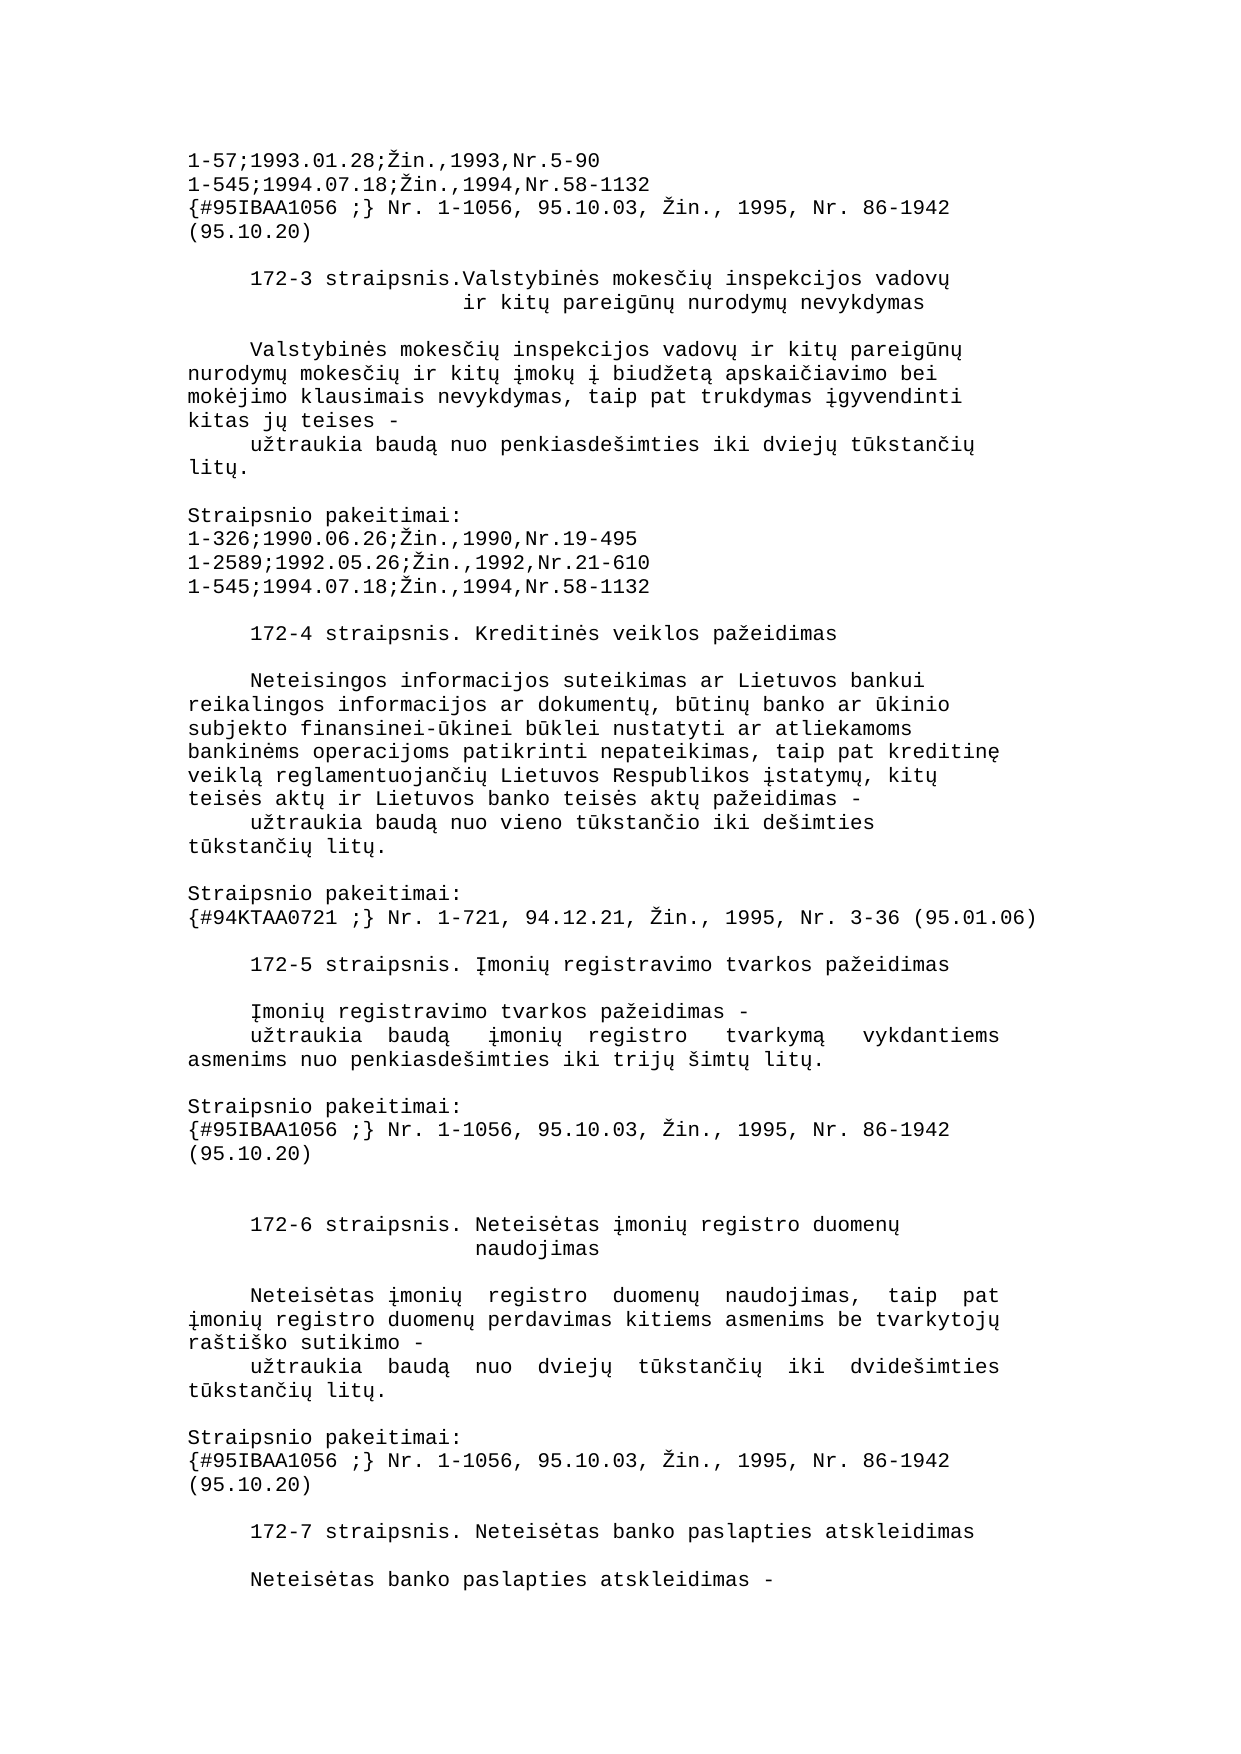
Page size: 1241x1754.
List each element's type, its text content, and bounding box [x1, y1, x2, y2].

text 1-545;1994.07.18;Žin.,1994,Nr.58-1132 [187, 174, 1053, 197]
text {#95IBAA1056 ;} Nr. 1-1056, 95.10.03, Žin., 1995, Nr. 86-1942 (95.10.20) [187, 197, 1053, 244]
text 1-545;1994.07.18;Žin.,1994,Nr.58-1132 [187, 576, 1053, 599]
text tūkstančių litų. [187, 1379, 1053, 1403]
text užtraukia baudą nuo penkiasdešimties iki dviejų tūkstančių [187, 434, 1053, 457]
text Straipsnio pakeitimai: [187, 1427, 1053, 1451]
text {#95IBAA1056 ;} Nr. 1-1056, 95.10.03, Žin., 1995, Nr. 86-1942 (95.10.20) [187, 1119, 1053, 1167]
text teisės aktų ir Lietuvos banko teisės aktų pažeidimas - [187, 788, 1053, 812]
text 172-6 straipsnis. Neteisėtas įmonių registro duomenų [187, 1214, 1053, 1238]
text 172-4 straipsnis. Kreditinės veiklos pažeidimas [187, 623, 1053, 647]
text 172-5 straipsnis. Įmonių registravimo tvarkos pažeidimas [187, 954, 1053, 978]
text Straipsnio pakeitimai: [187, 1096, 1053, 1119]
text užtraukia baudą įmonių registro tvarkymą vykdantiems [187, 1025, 1053, 1048]
text įmonių registro duomenų perdavimas kitiems asmenims be tvarkytojų [187, 1309, 1053, 1332]
text Straipsnio pakeitimai: [187, 505, 1053, 528]
text 172-3 straipsnis.Valstybinės mokesčių inspekcijos vadovų [187, 268, 1053, 292]
text veiklą reglamentuojančių Lietuvos Respublikos įstatymų, kitų [187, 765, 1053, 788]
text 1-326;1990.06.26;Žin.,1990,Nr.19-495 [187, 528, 1053, 552]
text asmenims nuo penkiasdešimties iki trijų šimtų litų. [187, 1048, 1053, 1072]
text 172-7 straipsnis. Neteisėtas banko paslapties atskleidimas [187, 1521, 1053, 1545]
text kitas jų teises - [187, 410, 1053, 434]
text bankinėms operacijoms patikrinti nepateikimas, taip pat kreditinę [187, 741, 1053, 765]
text nurodymų mokesčių ir kitų įmokų į biudžetą apskaičiavimo bei [187, 363, 1053, 386]
text užtraukia baudą nuo vieno tūkstančio iki dešimties [187, 812, 1053, 836]
text mokėjimo klausimais nevykdymas, taip pat trukdymas įgyvendinti [187, 386, 1053, 410]
text Neteisingos informacijos suteikimas ar Lietuvos bankui [187, 670, 1053, 694]
text litų. [187, 457, 1053, 481]
text ir kitų pareigūnų nurodymų nevykdymas [187, 292, 1053, 316]
text užtraukia baudą nuo dviejų tūkstančių iki dvidešimties [187, 1356, 1053, 1379]
text {#94KTAA0721 ;} Nr. 1-721, 94.12.21, Žin., 1995, Nr. 3-36 (95.01.06) [187, 907, 1053, 930]
text Neteisėtas banko paslapties atskleidimas - [187, 1569, 1053, 1592]
text raštiško sutikimo - [187, 1332, 1053, 1356]
text tūkstančių litų. [187, 836, 1053, 859]
text Valstybinės mokesčių inspekcijos vadovų ir kitų pareigūnų [187, 339, 1053, 363]
text naudojimas [187, 1238, 1053, 1261]
text 1-57;1993.01.28;Žin.,1993,Nr.5-90 [187, 150, 1053, 174]
text Įmonių registravimo tvarkos pažeidimas - [187, 1001, 1053, 1025]
text Neteisėtas įmonių registro duomenų naudojimas, taip pat [187, 1285, 1053, 1309]
text 1-2589;1992.05.26;Žin.,1992,Nr.21-610 [187, 552, 1053, 576]
text {#95IBAA1056 ;} Nr. 1-1056, 95.10.03, Žin., 1995, Nr. 86-1942 (95.10.20) [187, 1451, 1053, 1498]
text reikalingos informacijos ar dokumentų, būtinų banko ar ūkinio [187, 694, 1053, 717]
text subjekto finansinei-ūkinei būklei nustatyti ar atliekamoms [187, 717, 1053, 741]
text Straipsnio pakeitimai: [187, 883, 1053, 907]
